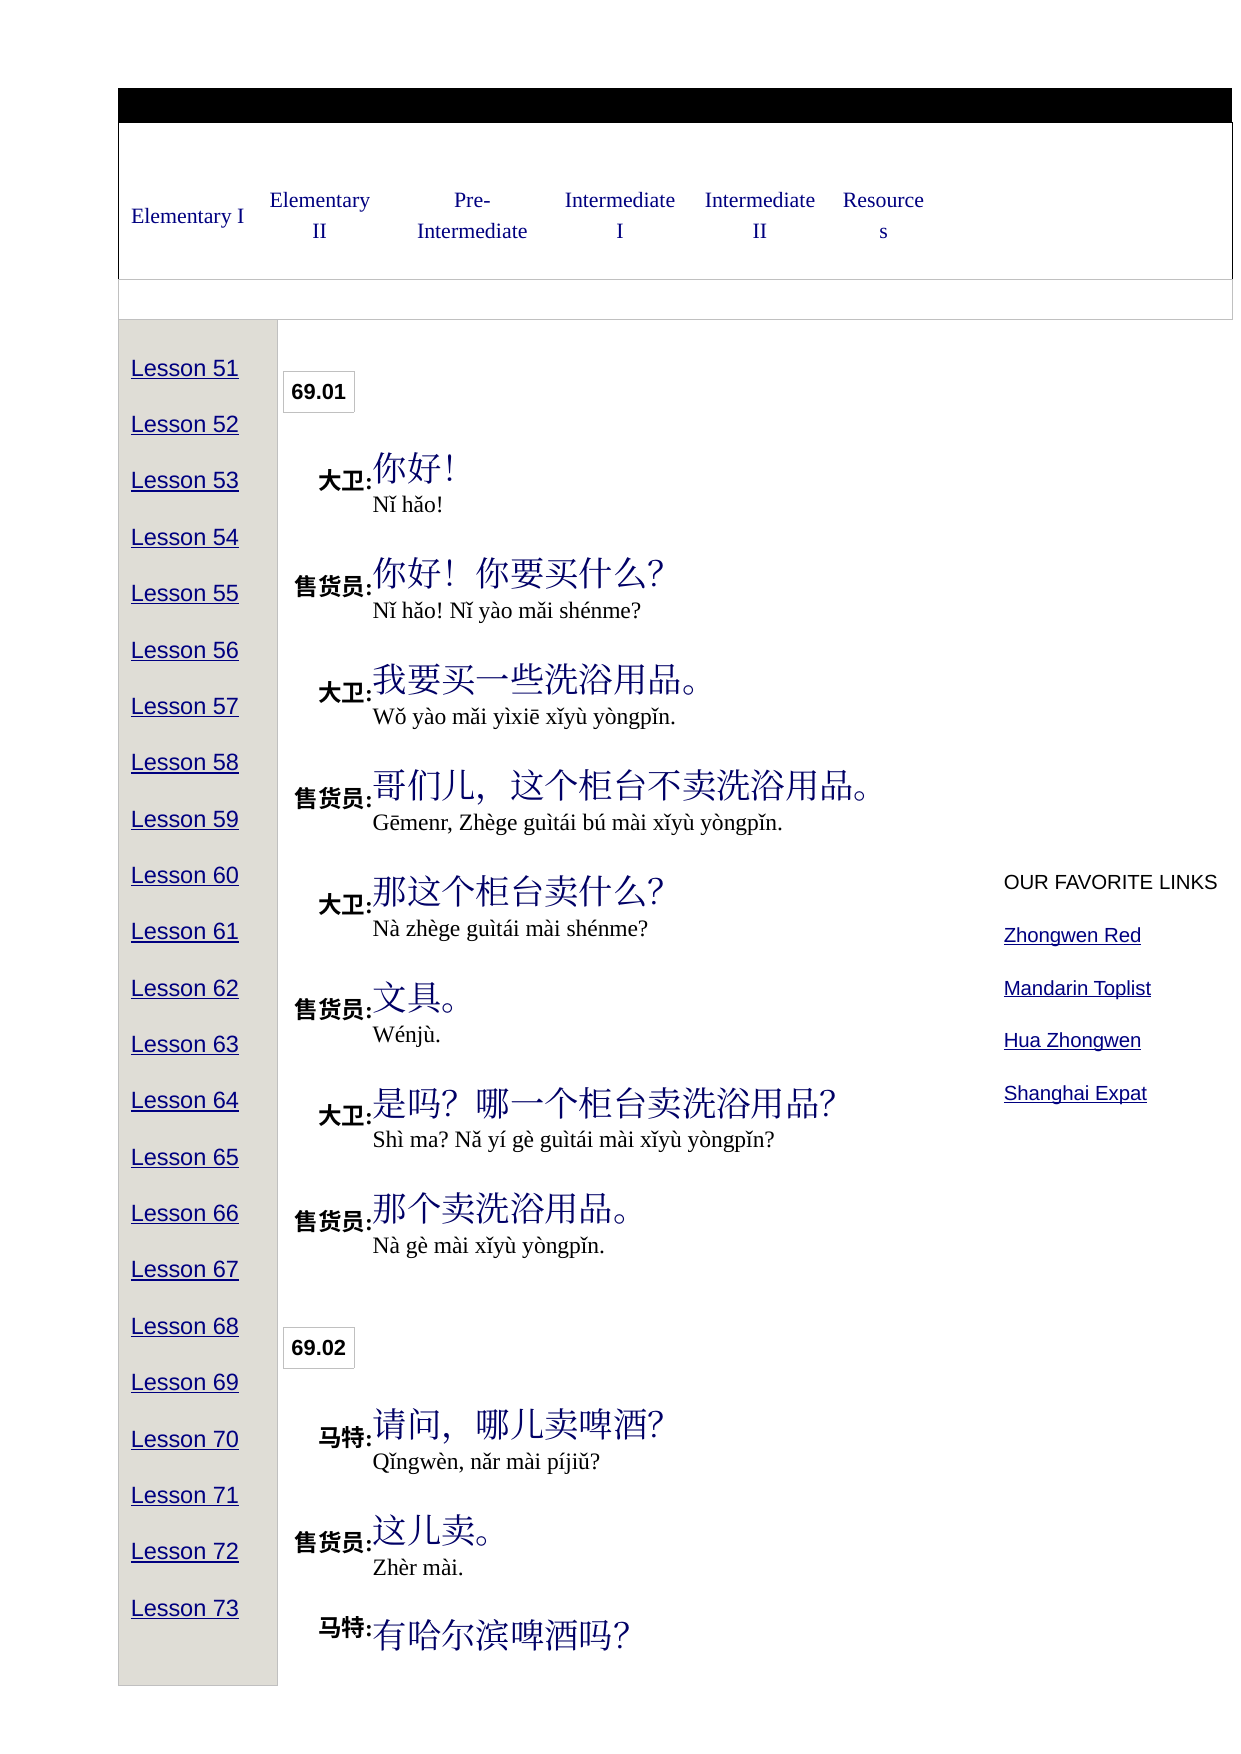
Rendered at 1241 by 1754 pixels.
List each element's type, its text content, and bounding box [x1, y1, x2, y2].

table_cell 售货员: [282, 1504, 372, 1609]
table_header [121, 232, 249, 276]
table_cell 售货员: [282, 971, 372, 1076]
table_cell [119, 280, 1232, 319]
table_cell 你好！你要买什么？ Nǐ hǎo! Nǐ yào mǎi shénme? [373, 547, 910, 653]
table_cell 文具。 Wénjù. [373, 971, 910, 1076]
table_cell 售货员: [282, 759, 372, 865]
table_header 大卫: [282, 441, 372, 547]
table_cell 大卫: [282, 865, 372, 971]
table_header [118, 88, 1232, 122]
table_cell 我要买一些洗浴用品。 Wǒ yào mǎi yìxiē xǐyù yòngpǐn. [373, 653, 910, 759]
table_cell 这儿卖。 Zhèr mài. [373, 1504, 704, 1609]
table_header Elementary II [249, 184, 390, 276]
table_header [121, 184, 249, 200]
table_cell 那个卖洗浴用品。 Nà gè mài xǐyù yòngpǐn. [373, 1182, 910, 1288]
table_cell [119, 123, 1232, 279]
table_header 请问，哪儿卖啤酒？ Qǐngwèn, nǎr mài píjiǔ? [373, 1398, 704, 1503]
table_header Elementary I [122, 201, 249, 231]
table_cell OUR FAVORITE LINKS Zhongwen Red Mandarin Toplist Hua Zhongwen Shanghai Expat [1004, 320, 1232, 1685]
table_cell 售货员: [282, 547, 372, 653]
table_header Intermediate I [550, 184, 686, 276]
table_header Resources [829, 184, 933, 276]
table_cell 69.01 69.02 [278, 320, 1003, 1685]
table_header Intermediate II [686, 184, 829, 276]
table_cell 是吗？哪一个柜台卖洗浴用品？ Shì ma? Nǎ yí gè guìtái mài xǐyù yòngpǐn? [373, 1076, 910, 1182]
table_header 马特: [282, 1398, 372, 1503]
table_cell 哥们儿，这个柜台不卖洗浴用品。 Gēmenr, Zhège guìtái bú mài xǐyù yòngpǐn. [373, 759, 910, 865]
table_cell 售货员: [282, 1182, 372, 1288]
table_header Pre-Intermediate [390, 184, 549, 276]
table_cell 有哈尔滨啤酒吗？ [373, 1609, 704, 1673]
table_header 你好！ Nǐ hǎo! [373, 441, 910, 547]
table_cell 大卫: [282, 653, 372, 759]
table_cell Lesson 51 Lesson 52 Lesson 53 Lesson 54 Lesson 55 Lesson 56 Lesson 57 Lesson 58 Lesson 59 Lesson 60 Lesson 61 Lesson 62 Lesson 63 Lesson 64 Lesson 65 Lesson 66 Lesson 67 Lesson 68 Lesson 69 Lesson 70 Lesson 71 Lesson 72 Lesson 73 [119, 320, 277, 1685]
table_cell 那这个柜台卖什么？ Nà zhège guìtái mài shénme? [373, 865, 910, 971]
table_cell 大卫: [282, 1076, 372, 1182]
table_cell 马特: [282, 1609, 372, 1673]
